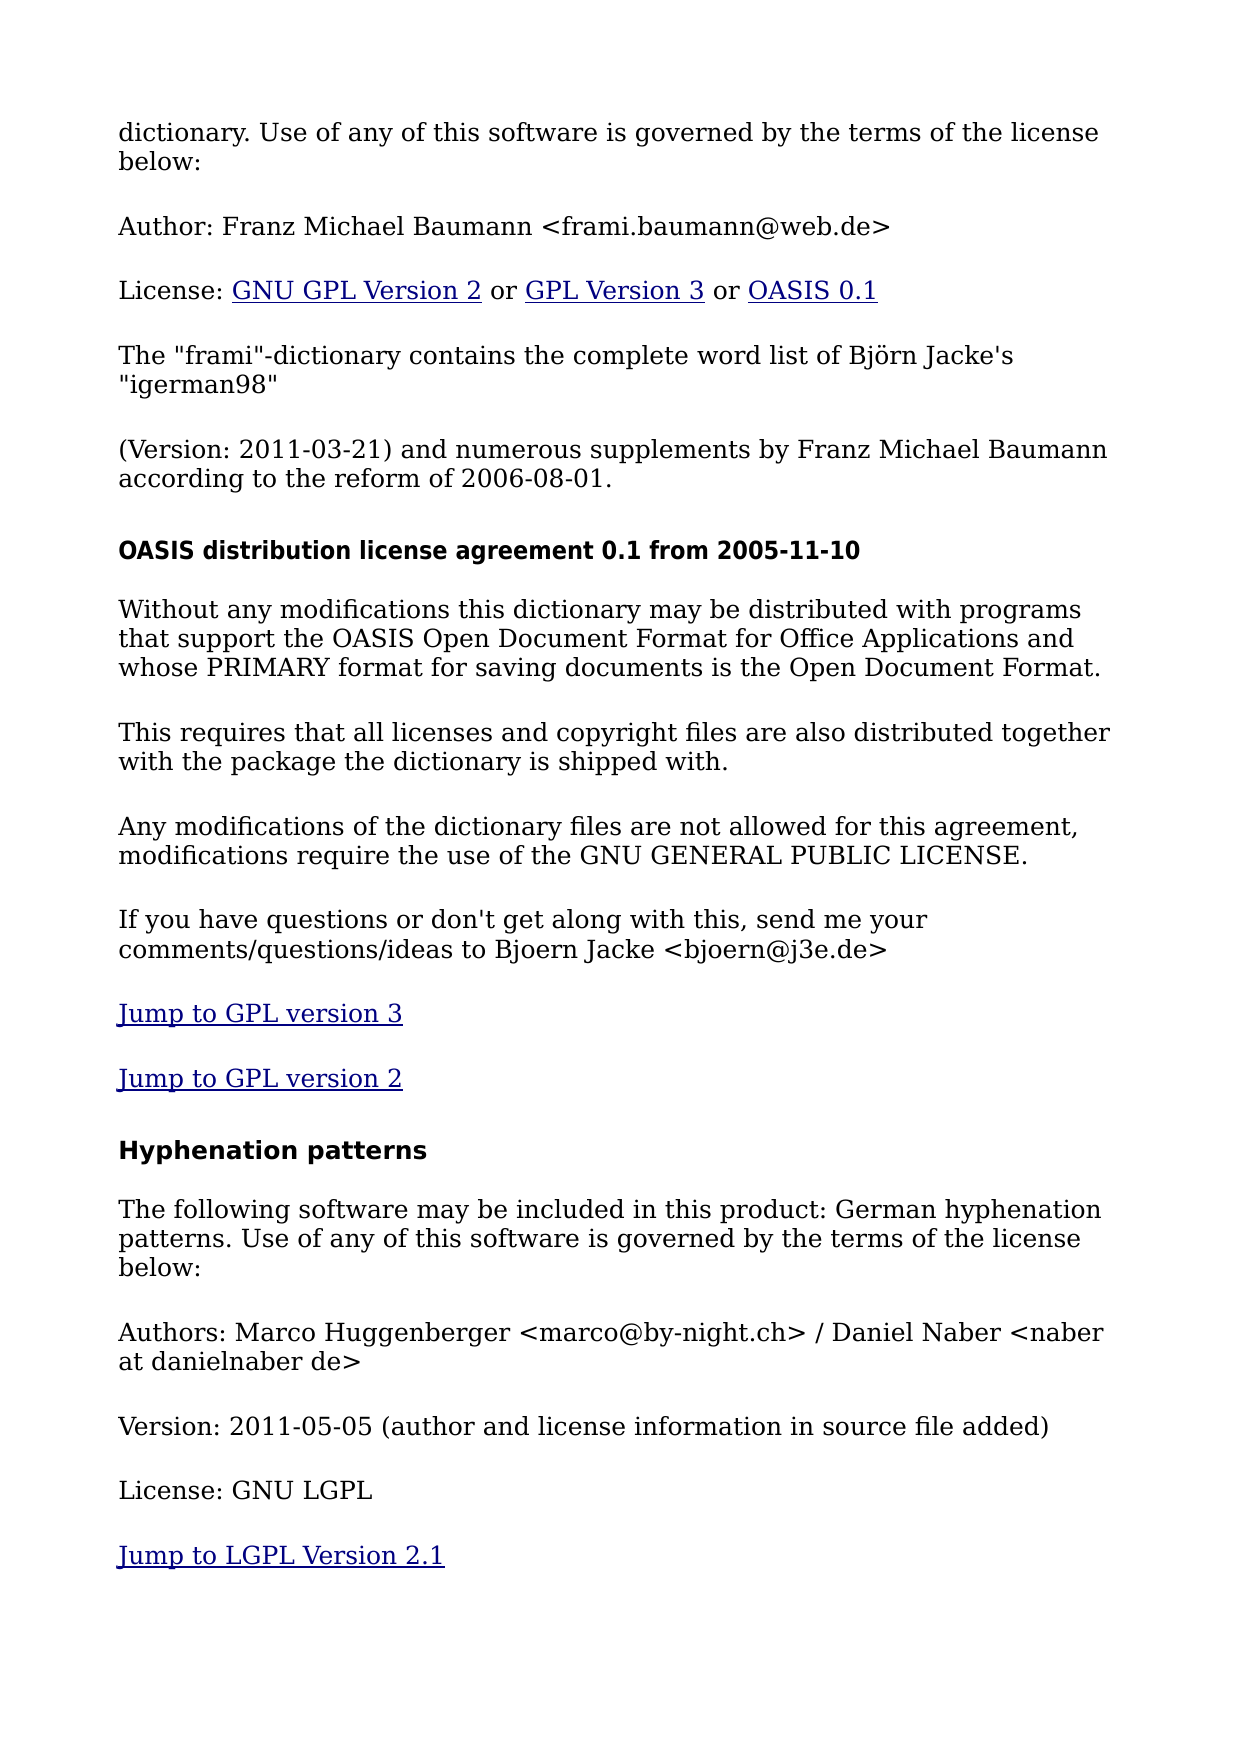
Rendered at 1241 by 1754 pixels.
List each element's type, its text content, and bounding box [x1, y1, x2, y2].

text This requires that all licenses and copyright files are also distributed together with the package the dictionary is shipped with. [118, 718, 1122, 776]
text If you have questions or don't get along with this, send me your comments/questions/ideas to Bjoern Jacke <bjoern@j3e.de> [118, 906, 1122, 964]
text dictionary. Use of any of this software is governed by the terms of the license below: [118, 118, 1122, 176]
text Without any modifications this dictionary may be distributed with programs that support the OASIS Open Document Format for Office Applications and whose PRIMARY format for saving documents is the Open Document Format. [118, 595, 1122, 683]
text License: GNU LGPL [118, 1476, 1122, 1506]
text The "frami"-dictionary contains the complete word list of Björn Jacke's "igerman98" [118, 341, 1122, 399]
text Version: 2011-05-05 (author and license information in source file added) [118, 1412, 1122, 1441]
text (Version: 2011-03-21) and numerous supplements by Franz Michael Baumann according to the reform of 2006-08-01. [118, 435, 1122, 493]
text The following software may be included in this product: German hyphenation patterns. Use of any of this software is governed by the terms of the license below: [118, 1195, 1122, 1283]
text Jump to GPL version 3 [118, 999, 1122, 1028]
subtitle Hyphenation patterns [118, 1136, 1122, 1165]
subtitle OASIS distribution license agreement 0.1 from 2005-11-10 [118, 536, 1122, 565]
text Jump to GPL version 2 [118, 1064, 1122, 1093]
text License: GNU GPL Version 2 or GPL Version 3 or OASIS 0.1 [118, 276, 1122, 306]
text Authors: Marco Huggenberger <marco@by-night.ch> / Daniel Naber <naber at danielnaber de> [118, 1318, 1122, 1376]
text Author: Franz Michael Baumann <frami.baumann@web.de> [118, 212, 1122, 241]
text Jump to LGPL Version 2.1 [118, 1541, 1122, 1570]
text Any modifications of the dictionary files are not allowed for this agreement, modifications require the use of the GNU GENERAL PUBLIC LICENSE. [118, 812, 1122, 870]
